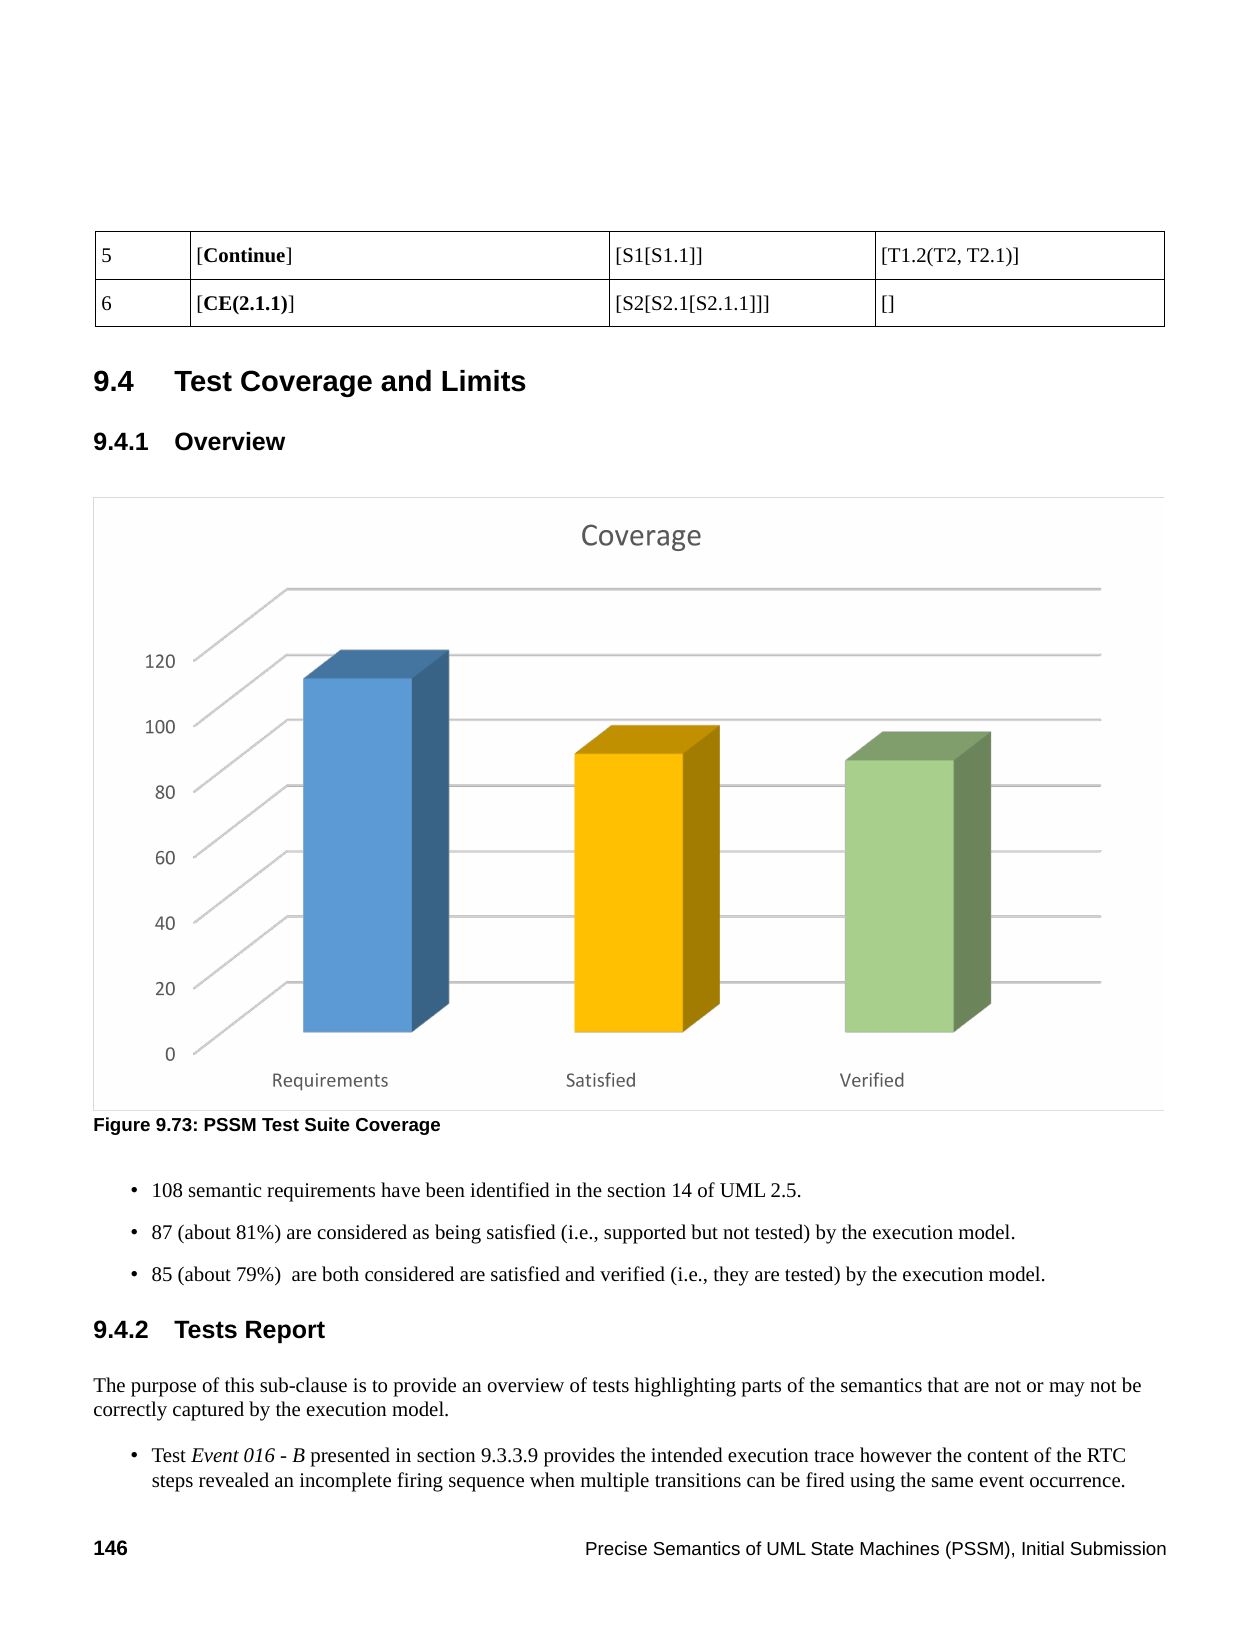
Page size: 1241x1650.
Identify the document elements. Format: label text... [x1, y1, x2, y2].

table_cell [Continue] [191, 232, 609, 279]
table_cell [] [876, 280, 1164, 326]
subtitle Overview [93, 427, 1164, 456]
table_cell [S2[S2.1[S2.1.1]]] [610, 280, 875, 326]
list 87 (about 81%) are considered as being satisfied (i.e., supported but not tested) by the execution model. [131, 1219, 1164, 1244]
table_cell 5 [96, 232, 190, 279]
picture [93, 497, 1164, 1111]
list Test Event 016 - B presented in section 9.3.3.9 provides the intended execution trace however the content of the RTC steps revealed an incomplete firing sequence when multiple transitions can be fired using the same event occurrence. [131, 1442, 1164, 1492]
table_cell [S1[S1.1]] [610, 232, 875, 279]
subtitle Tests Report [93, 1315, 1164, 1344]
list 108 semantic requirements have been identified in the section 14 of UML 2.5. [131, 1177, 1164, 1202]
list 85 (about 79%) are both considered are satisfied and verified (i.e., they are tested) by the execution model. [131, 1261, 1164, 1286]
text Figure 9.73: PSSM Test Suite Coverage [93, 1111, 1164, 1135]
table_cell [T1.2(T2, T2.1)] [876, 232, 1164, 279]
text The purpose of this sub-clause is to provide an overview of tests highlighting parts of the semantics that are not or may not be correctly captured by the execution model. [93, 1373, 1164, 1421]
table_cell 6 [96, 280, 190, 326]
table_cell [CE(2.1.1)] [191, 280, 609, 326]
subtitle Test Coverage and Limits [93, 362, 1164, 397]
